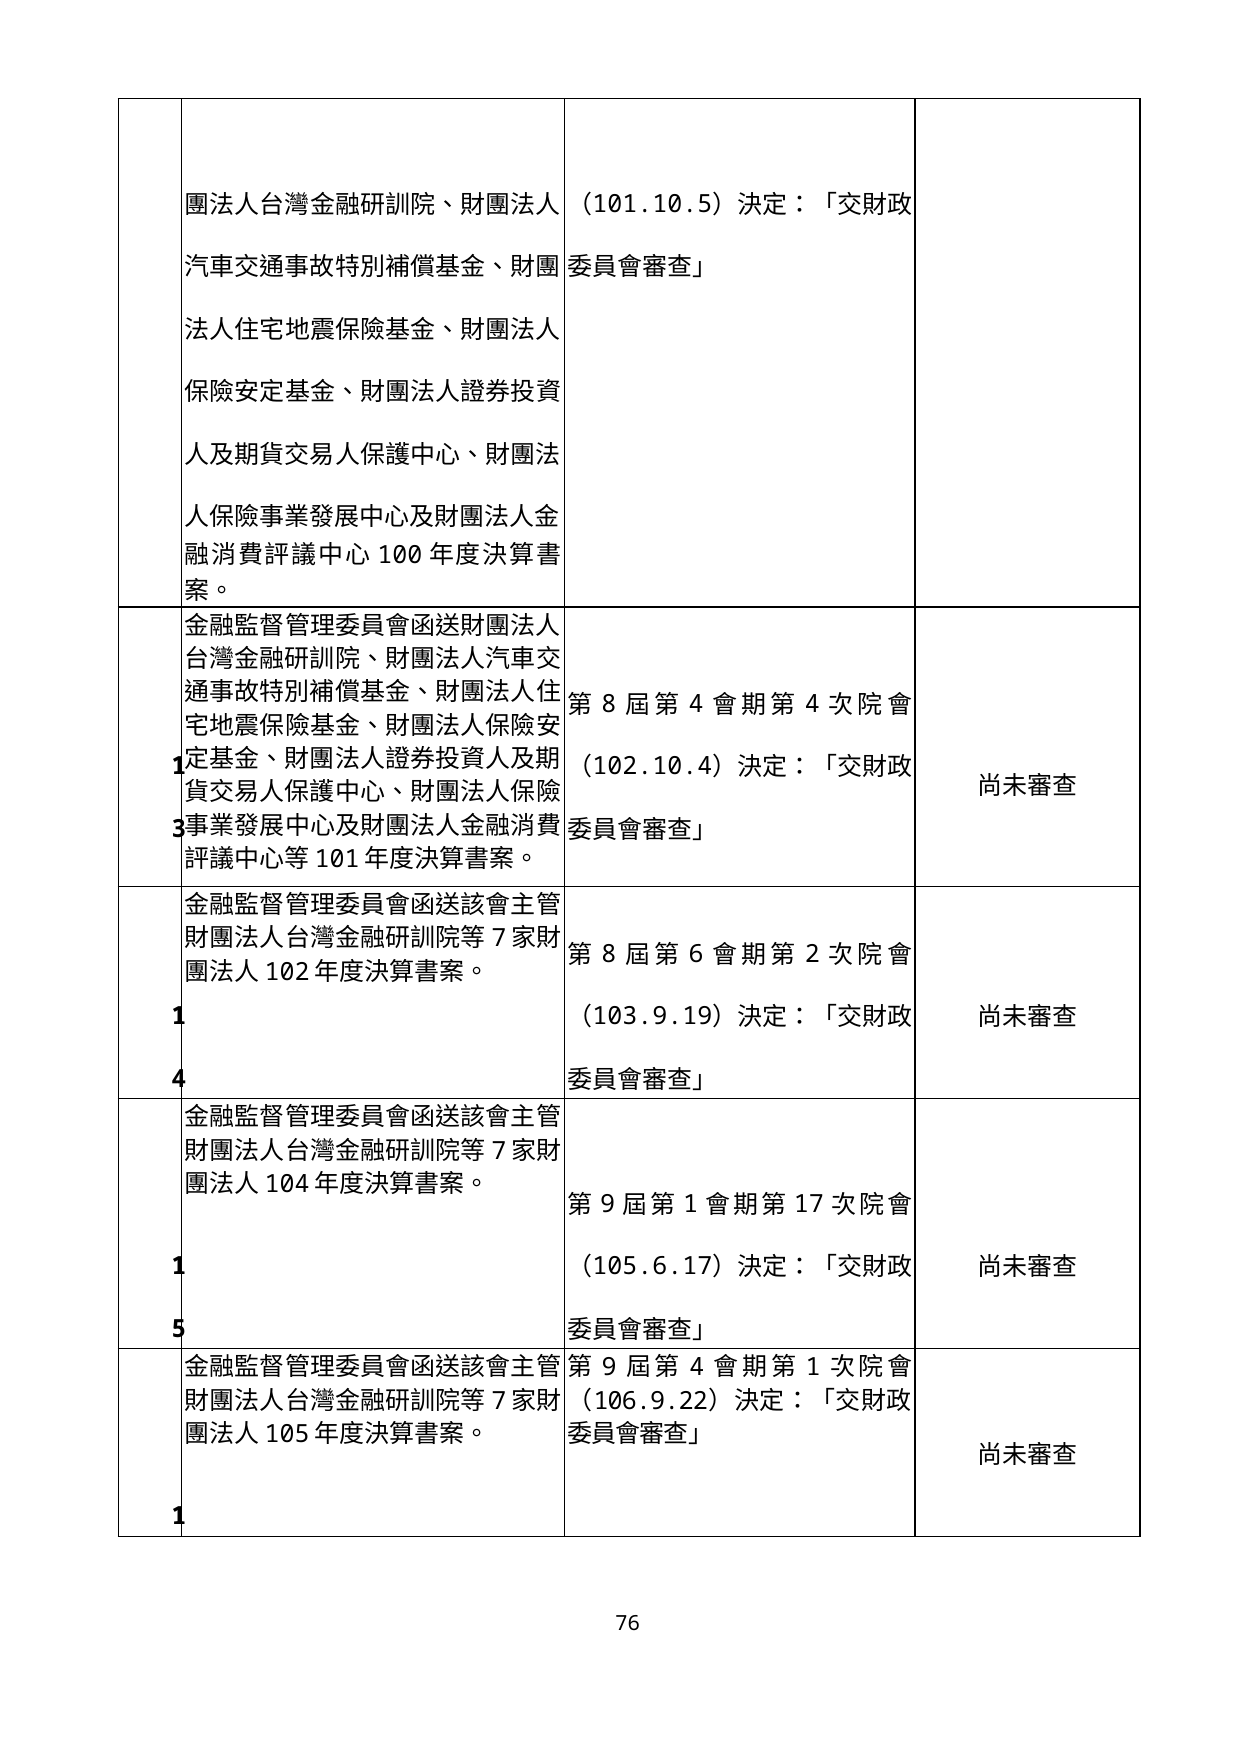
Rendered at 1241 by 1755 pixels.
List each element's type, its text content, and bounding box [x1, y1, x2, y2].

table_cell 金融監督管理委員會函送該會主管財團法人台灣金融研訓院等7家財團法人105年度決算書案。 [182, 1349, 564, 1536]
table_cell [119, 608, 181, 886]
table_cell [119, 1099, 181, 1348]
table_cell [119, 887, 181, 1098]
table_cell （101.10.5）決定：「交財政委員會審查」 [565, 99, 914, 606]
table_cell 尚未審查 [916, 1099, 1139, 1348]
table_cell 尚未審查 [916, 608, 1139, 886]
table_cell 金融監督管理委員會函送財團法人台灣金融研訓院、財團法人汽車交通事故特別補償基金、財團法人住宅地震保險基金、財團法人保險安定基金、財團法人證券投資人及期貨交易人保護中心、財團法人保險事業發展中心及財團法人金融消費評議中心等101年度決算書案。 [182, 608, 564, 886]
table_cell 團法人台灣金融研訓院、財團法人汽車交通事故特別補償基金、財團法人住宅地震保險基金、財團法人保險安定基金、財團法人證券投資人及期貨交易人保護中心、財團法人保險事業發展中心及財團法人金 融消費評議中心100年度決算書案。 [182, 99, 564, 606]
table_cell 第8屆第6會期第2次院會（103.9.19）決定：「交財政委員會審查」 [565, 887, 914, 1098]
table_cell 第9屆第4會期第1次院會（106.9.22）決定：「交財政委員會審查」 [565, 1349, 914, 1536]
table_cell 第9屆第1會期第17次院會（105.6.17）決定：「交財政委員會審查」 [565, 1099, 914, 1348]
table_cell 尚未審查 [916, 887, 1139, 1098]
table_cell [119, 1349, 181, 1536]
table_cell [916, 99, 1139, 606]
table_cell 金融監督管理委員會函送該會主管財團法人台灣金融研訓院等7家財團法人102年度決算書案。 [182, 887, 564, 1098]
table_cell 金融監督管理委員會函送該會主管財團法人台灣金融研訓院等7家財團法人104年度決算書案。 [182, 1099, 564, 1348]
table_cell 第8屆第4會期第4次院會（102.10.4）決定：「交財政委員會審查」 [565, 608, 914, 886]
table_cell [119, 99, 181, 606]
table_cell 尚未審查 [916, 1349, 1139, 1536]
